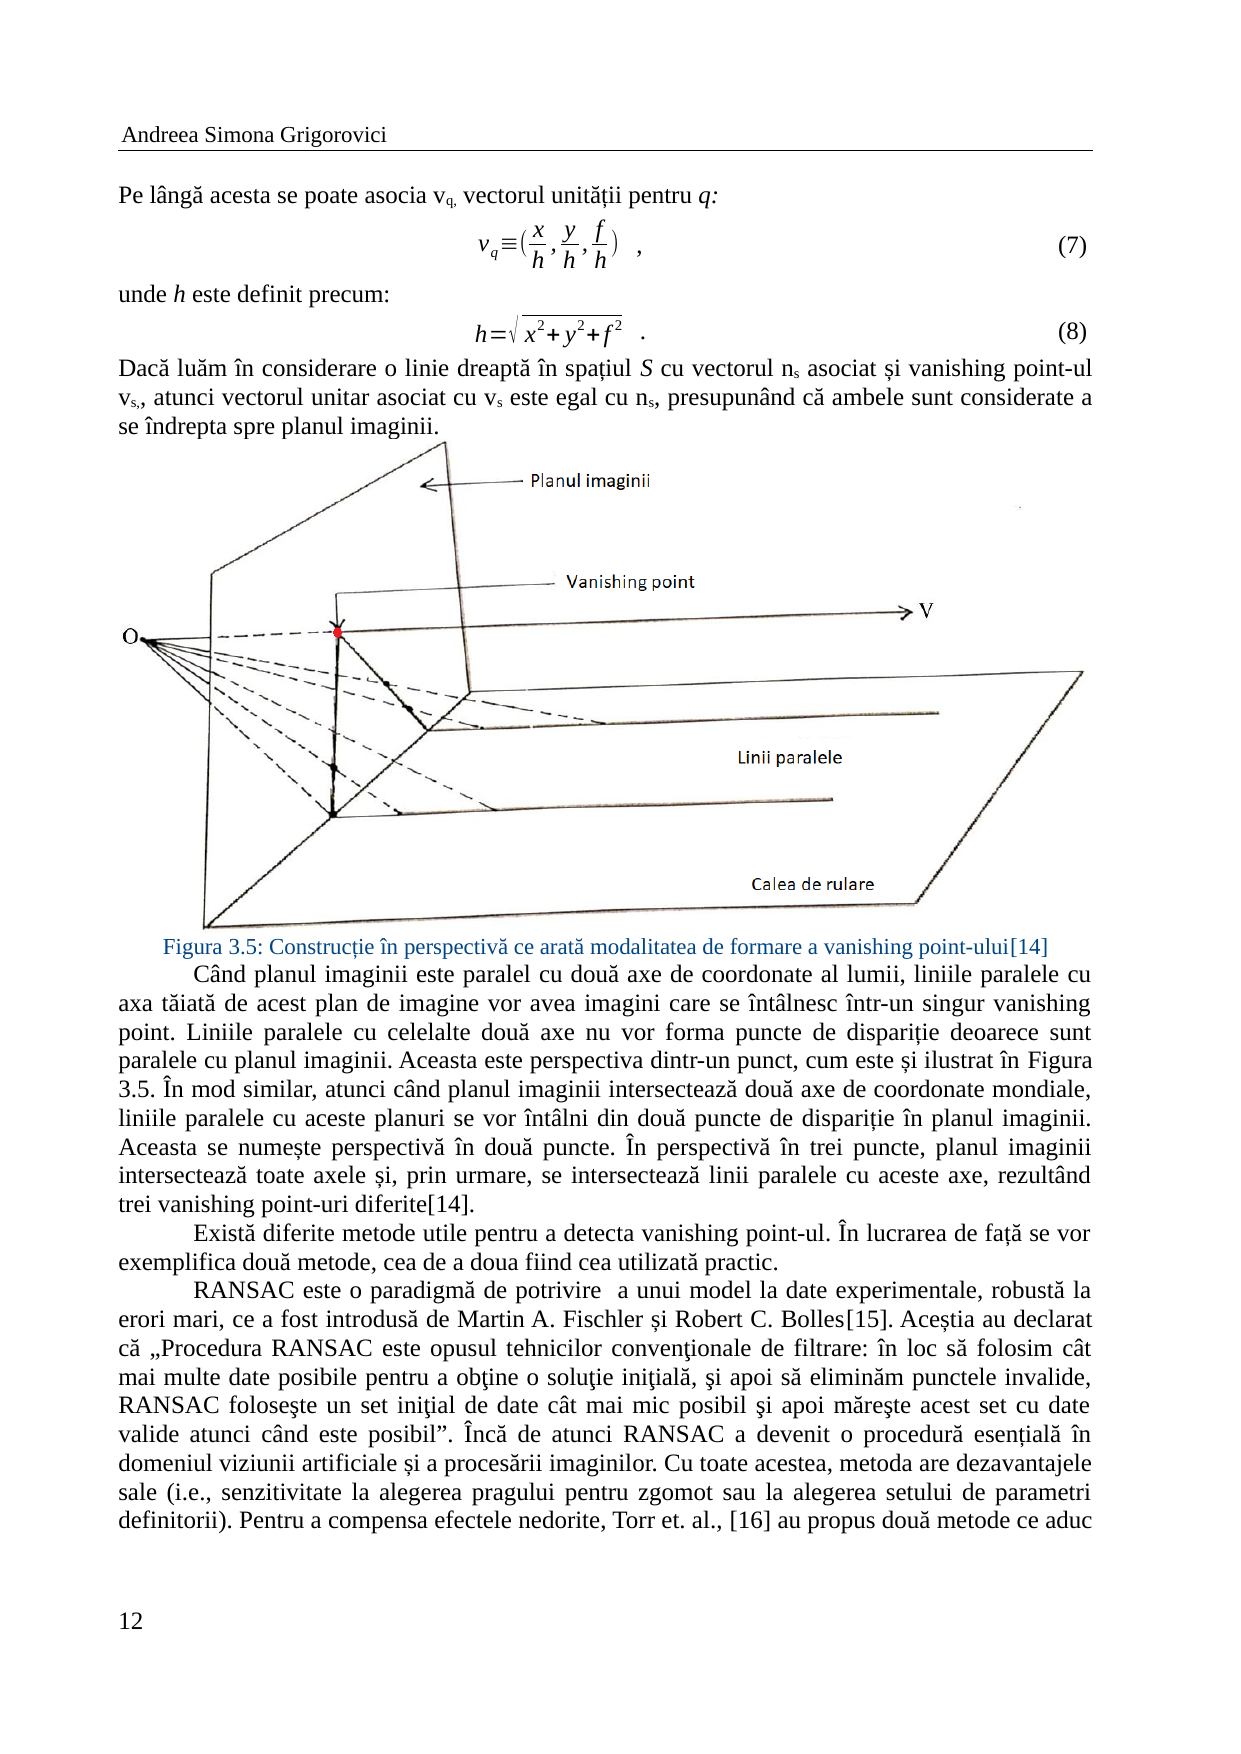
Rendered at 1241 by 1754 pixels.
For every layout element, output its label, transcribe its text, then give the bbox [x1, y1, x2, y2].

table_header , [118, 209, 984, 279]
table_header (7) [984, 209, 1093, 279]
text Figura 3.5: Construcție în perspectivă ce arată modalitatea de formare a vanishing point-ului[14] [118, 933, 1093, 959]
table_header . [118, 308, 984, 353]
text Când planul imaginii este paralel cu două axe de coordonate al lumii, liniile paralele cu axa tăiată de acest plan de imagine vor avea imagini care se întâlnesc într-un singur vanishing point. Liniile paralele cu celelalte două axe nu vor forma puncte de dispariție deoarece sunt paralele cu planul imaginii. Aceasta este perspectiva dintr-un punct, cum este și ilustrat în Figura 3.5. În mod similar, atunci când planul imaginii intersectează două axe de coordonate mondiale, liniile paralele cu aceste planuri se vor întâlni din două puncte de dispariție în planul imaginii. Aceasta se numește perspectivă în două puncte. În perspectivă în trei puncte, planul imaginii intersectează toate axele și, prin urmare, se intersectează linii paralele cu aceste axe, rezultând trei vanishing point-uri diferite[14]. [118, 959, 1093, 1218]
text RANSAC este o paradigmă de potrivire a unui model la date experimentale, robustă la erori mari, ce a fost introdusă de Martin A. Fischler și Robert C. Bolles[15]. Aceștia au declarat că „Procedura RANSAC este opusul tehnicilor convenţionale de filtrare: în loc să folosim cât mai multe date posibile pentru a obţine o soluţie iniţială, şi apoi să eliminăm punctele invalide, RANSAC foloseşte un set iniţial de date cât mai mic posibil şi apoi măreşte acest set cu date valide atunci când este posibil”. Încă de atunci RANSAC a devenit o procedură esențială în domeniul viziunii artificiale și a procesării imaginilor. Cu toate acestea, metoda are dezavantajele sale (i.e., senzitivitate la alegerea pragului pentru zgomot sau la alegerea setului de parametri definitorii). Pentru a compensa efectele nedorite, Torr et. al., [16] au propus două metode ce aduc [118, 1276, 1093, 1534]
text Dacă luăm în considerare o linie dreaptă în spațiul S cu vectorul ns asociat și vanishing point-ul vs,, atunci vectorul unitar asociat cu vs este egal cu ns, presupunând că ambele sunt considerate a se îndrepta spre planul imaginii. [118, 353, 1093, 439]
text unde h este definit precum: [118, 279, 1093, 308]
table_header (8) [984, 308, 1093, 353]
text Pe lângă acesta se poate asocia vq, vectorul unității pentru q: [118, 180, 1093, 209]
text Există diferite metode utile pentru a detecta vanishing point-ul. În lucrarea de față se vor exemplifica două metode, cea de a doua fiind cea utilizată practic. [118, 1218, 1093, 1276]
picture [118, 439, 1093, 933]
